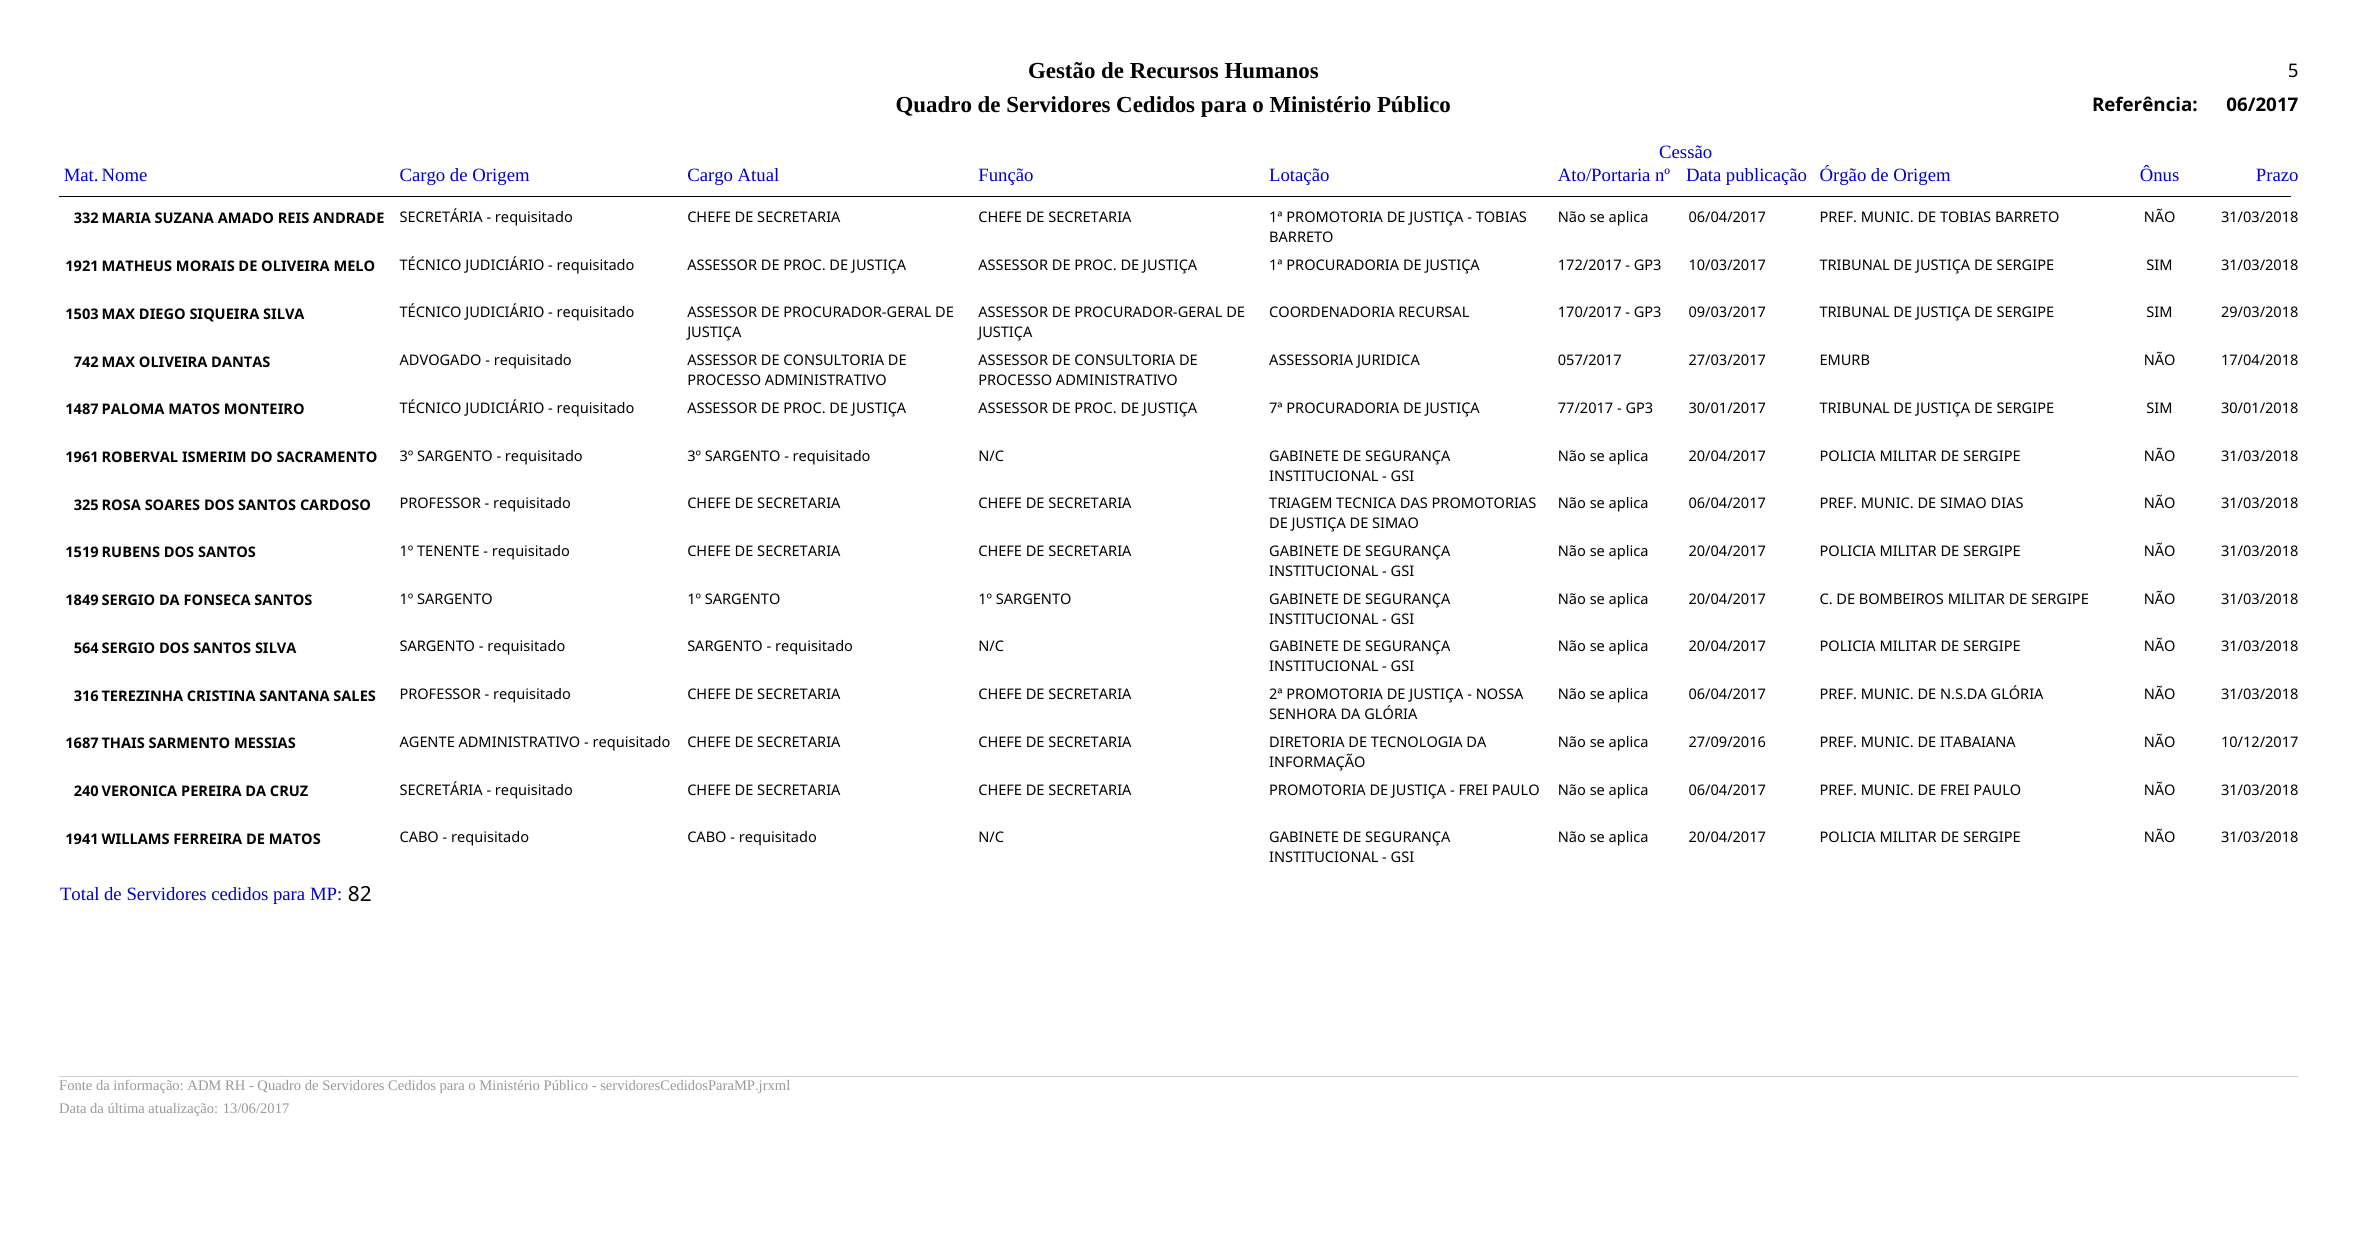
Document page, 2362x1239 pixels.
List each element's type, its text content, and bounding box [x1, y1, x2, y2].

table_cell [970, 733, 978, 756]
table_header GABINETE DE SEGURANÇA INSTITUCIONAL - GSI [1269, 445, 1552, 492]
table_cell [1261, 855, 1269, 872]
table_cell [1684, 855, 1688, 872]
table_cell [1684, 331, 1688, 347]
table_cell [2119, 517, 2200, 539]
table_cell MAX DIEGO SIQUEIRA SILVA [101, 304, 393, 349]
table_cell [681, 447, 687, 469]
table_cell [12, 762, 98, 778]
table_cell [1813, 304, 1819, 326]
table_cell [970, 208, 978, 231]
table_cell [2298, 542, 2361, 565]
table_cell [2200, 760, 2298, 778]
table_header ASSESSOR DE PROC. DE JUSTIÇA [978, 255, 1261, 301]
table_cell [0, 808, 12, 824]
table_cell [970, 760, 978, 776]
table_cell PALOMA MATOS MONTEIRO [101, 399, 393, 444]
table_cell [1688, 469, 1813, 492]
table_cell Órgão de Origem [1819, 164, 2119, 193]
table_cell [0, 685, 12, 708]
table_header CHEFE DE SECRETARIA [978, 493, 1261, 539]
table_cell [1558, 854, 1683, 873]
table_cell [1813, 399, 1819, 422]
table_header 10/12/2017 [2200, 732, 2298, 760]
table_cell [687, 398, 970, 444]
table_cell [2298, 685, 2361, 708]
table_cell [2200, 255, 2298, 301]
table_cell [2298, 304, 2361, 326]
table_cell [1261, 351, 1269, 374]
table_cell MATHEUS MORAIS DE OLIVEIRA MELO [101, 256, 393, 301]
table_cell Nome [101, 164, 393, 193]
table_header 1º SARGENTO [978, 589, 1261, 635]
table_cell [1684, 399, 1688, 422]
table_cell Fonte da informação: ADM RH - Quadro de Servidores Cedidos para o Ministério Público - servidoresCedidosParaMP.jrxml [59, 1077, 2298, 1100]
table_header Não se aplica [1558, 493, 1683, 520]
table_cell [1819, 302, 2119, 348]
table_cell [1684, 638, 1688, 660]
table_cell [2298, 665, 2361, 681]
table_header ASSESSOR DE PROCURADOR-GERAL DE JUSTIÇA [978, 302, 1261, 349]
table_cell [377, 1100, 2361, 1124]
table_header NÃO [2119, 684, 2200, 708]
table_cell [2119, 612, 2200, 635]
table_header 31/03/2018 [2200, 636, 2298, 665]
table_cell [2298, 474, 2361, 490]
table_cell [393, 208, 399, 231]
table_cell [1269, 350, 1552, 396]
table_cell [393, 617, 399, 633]
table_cell ROBERVAL ISMERIM DO SACRAMENTO [101, 447, 393, 492]
table_header PROFESSOR - requisitado [399, 493, 681, 539]
table_header 3º SARGENTO - requisitado [399, 445, 681, 492]
table_cell [2200, 398, 2298, 444]
table_cell [1261, 733, 1269, 756]
table_cell [393, 447, 399, 469]
table_cell [1261, 685, 1269, 708]
table_cell [2200, 712, 2298, 730]
table_cell [0, 521, 12, 538]
table_cell [1552, 378, 1558, 395]
table_cell TEREZINHA CRISTINA SANTANA SALES [101, 685, 393, 730]
table_header Não se aplica [1558, 827, 1683, 854]
table_header PREF. MUNIC. DE ITABAIANA [1819, 732, 2119, 778]
table_header CHEFE DE SECRETARIA [687, 684, 970, 730]
table_cell [0, 198, 2361, 207]
table_cell 1961 [12, 447, 98, 475]
table_cell [681, 304, 687, 326]
table_header PROMOTORIA DE JUSTIÇA - FREI PAULO [1269, 779, 1552, 826]
table_cell [0, 447, 12, 469]
table_cell [970, 712, 978, 729]
table_cell [1684, 569, 1688, 586]
table_cell [1813, 781, 1819, 803]
table_header 1º TENENTE - requisitado [399, 541, 681, 587]
table_cell [1552, 760, 1558, 776]
table_cell 1503 [12, 304, 98, 332]
table_cell [2200, 350, 2298, 396]
table_header Não se aplica [1558, 684, 1683, 711]
table_cell [1688, 708, 1813, 730]
table_cell [1688, 207, 1813, 253]
table_cell [1684, 665, 1688, 681]
table_cell [2298, 569, 2361, 586]
table_cell [1684, 283, 1688, 299]
table_header GABINETE DE SEGURANÇA INSTITUCIONAL - GSI [1269, 827, 1552, 873]
table_header 7ª PROCURADORIA DE JUSTIÇA [1269, 398, 1552, 444]
table_cell [0, 283, 12, 299]
table_cell [2298, 829, 2361, 851]
table_cell [970, 304, 978, 326]
table_cell [1684, 808, 1688, 824]
table_cell [393, 399, 399, 422]
table_cell [970, 542, 978, 565]
table_header 2ª PROMOTORIA DE JUSTIÇA - NOSSA SENHORA DA GLÓRIA [1269, 684, 1552, 730]
table_header EMURB [1819, 350, 2119, 396]
table_cell [1684, 590, 1688, 612]
table_cell [2298, 617, 2361, 633]
table_cell [1261, 399, 1269, 422]
table_cell [1813, 665, 1819, 681]
table_cell [1688, 398, 1813, 444]
table_cell [1813, 426, 1819, 442]
table_cell [1552, 351, 1558, 374]
table_cell [1813, 474, 1819, 490]
table_cell [970, 685, 978, 708]
table_header CHEFE DE SECRETARIA [978, 779, 1261, 826]
table_cell [1813, 617, 1819, 633]
table_cell [0, 57, 345, 84]
table_cell [681, 569, 687, 586]
table_cell [0, 125, 2361, 141]
table_header NÃO [2119, 779, 2200, 803]
table_cell [0, 331, 12, 347]
table_cell [1813, 855, 1819, 872]
table_cell [1558, 207, 1683, 253]
table_header CHEFE DE SECRETARIA [978, 541, 1261, 587]
table_cell [1684, 447, 1688, 469]
table_header NÃO [2119, 827, 2200, 851]
table_header COORDENADORIA RECURSAL [1269, 302, 1552, 349]
table_cell [1819, 398, 2119, 444]
table_cell [1813, 569, 1819, 586]
table_cell [1813, 447, 1819, 469]
table_cell [1552, 521, 1558, 538]
table_cell [2298, 331, 2361, 347]
table_cell [1552, 590, 1558, 612]
table_cell [681, 283, 687, 299]
table_cell [0, 542, 12, 565]
table_cell [1552, 283, 1558, 299]
table_cell [970, 617, 978, 633]
table_header 27/09/2016 [1688, 732, 1813, 756]
table_cell [1552, 256, 1558, 278]
table_header Não se aplica [1558, 779, 1683, 806]
table_cell [2200, 207, 2298, 253]
table_cell [393, 331, 399, 347]
table_cell [970, 495, 978, 517]
table_cell [2298, 590, 2361, 612]
table_cell [1552, 474, 1558, 490]
table_cell [1269, 302, 1552, 348]
table_cell [1261, 638, 1269, 660]
table_header TRIAGEM TECNICA DAS PROMOTORIAS DE JUSTIÇA DE SIMAO [1269, 493, 1552, 539]
table_header CHEFE DE SECRETARIA [687, 493, 970, 539]
table_cell 1519 [12, 542, 98, 571]
table_cell [1813, 521, 1819, 538]
table_cell [393, 235, 399, 252]
table_cell [1261, 164, 1269, 193]
table_cell [970, 638, 978, 660]
table_header 1º SARGENTO [399, 589, 681, 635]
table_cell WILLAMS FERREIRA DE MATOS [101, 829, 393, 873]
table_header 31/03/2018 [2200, 255, 2298, 283]
table_header 09/03/2017 [1688, 302, 1813, 326]
table_cell 742 [12, 351, 98, 380]
table_cell [2119, 302, 2200, 348]
table_cell [1684, 733, 1688, 756]
table_header CHEFE DE SECRETARIA [687, 779, 970, 826]
table_cell [1552, 426, 1558, 442]
table_cell [1813, 542, 1819, 565]
table_cell [1552, 235, 1558, 252]
table_header NÃO [2119, 493, 2200, 517]
table_cell [0, 495, 12, 517]
table_cell [1684, 617, 1688, 633]
table_cell Prazo [2200, 164, 2298, 193]
table_header Não se aplica [1558, 541, 1683, 568]
table_cell [1261, 829, 1269, 851]
table_cell [393, 781, 399, 803]
table_cell [12, 571, 98, 587]
table_cell [1552, 665, 1558, 681]
table_cell [2298, 57, 2361, 84]
table_cell [342, 883, 348, 909]
table_cell [393, 474, 399, 490]
table_cell [2298, 495, 2361, 517]
table_header Não se aplica [1558, 589, 1683, 616]
table_cell [1261, 235, 1269, 252]
table_cell [1269, 255, 1552, 301]
table_cell [1688, 517, 1813, 539]
table_cell [681, 164, 687, 193]
table_header PROFESSOR - requisitado [399, 684, 681, 730]
table_cell [0, 1076, 59, 1100]
table_cell [1684, 712, 1688, 729]
table_cell [2119, 803, 2200, 826]
table_header CHEFE DE SECRETARIA [687, 541, 970, 587]
table_cell [1552, 638, 1558, 660]
table_cell Função [978, 164, 1261, 193]
table_cell [1552, 542, 1558, 565]
table_cell [1816, 141, 2361, 163]
table_header ASSESSORIA JURIDICA [1269, 350, 1552, 396]
table_header Não se aplica [1558, 445, 1683, 472]
table_header 06/04/2017 [1688, 493, 1813, 517]
table_cell [2298, 1076, 2361, 1100]
table_cell [0, 85, 2361, 91]
table_cell [2298, 235, 2361, 252]
table_header Não se aplica [1558, 732, 1683, 759]
table_cell [1813, 351, 1819, 374]
table_cell SERGIO DOS SANTOS SILVA [101, 638, 393, 683]
table_header NÃO [2119, 445, 2200, 469]
table_cell [978, 302, 1261, 348]
table_cell [1684, 781, 1688, 803]
table_cell [101, 350, 393, 396]
table_header ASSESSOR DE PROC. DE JUSTIÇA [687, 255, 970, 301]
table_cell [2200, 569, 2298, 587]
table_cell [978, 350, 1261, 396]
table_cell [101, 207, 393, 253]
table_cell MARIA SUZANA AMADO REIS ANDRADE [101, 208, 393, 253]
table_cell [393, 712, 399, 729]
table_cell [1813, 331, 1819, 347]
table_cell [970, 474, 978, 490]
table_cell [1261, 760, 1269, 776]
table_cell [1813, 808, 1819, 824]
table_cell Cessão [1555, 141, 1816, 163]
table_cell [393, 569, 399, 586]
table_header 06/04/2017 [1688, 207, 1813, 231]
table_header SECRETÁRIA - requisitado [399, 779, 681, 826]
table_header POLICIA MILITAR DE SERGIPE [1819, 445, 2119, 492]
table_header 20/04/2017 [1688, 445, 1813, 469]
table_header N/C [978, 636, 1261, 683]
table_cell [1552, 208, 1558, 231]
table_cell [1558, 302, 1683, 348]
table_cell [1261, 781, 1269, 803]
table_header ASSESSOR DE PROCURADOR-GERAL DE JUSTIÇA [687, 302, 970, 349]
table_cell [0, 873, 2361, 879]
table_header NÃO [2119, 589, 2200, 612]
table_cell [393, 495, 399, 517]
table_cell [1269, 207, 1552, 253]
table_header PREF. MUNIC. DE N.S.DA GLÓRIA [1819, 684, 2119, 730]
table_cell [1684, 829, 1688, 851]
table_cell [681, 808, 687, 824]
table_cell [1261, 617, 1269, 633]
table_cell [1552, 781, 1558, 803]
table_cell [393, 378, 399, 395]
table_header 31/03/2018 [2200, 207, 2298, 235]
table_cell [399, 350, 681, 396]
table_cell [0, 351, 12, 374]
table_cell [1688, 660, 1813, 682]
table_header SARGENTO - requisitado [399, 636, 681, 683]
table_cell [0, 164, 29, 193]
table_cell [0, 378, 12, 395]
table_cell Mat. [29, 164, 98, 193]
table_header C. DE BOMBEIROS MILITAR DE SERGIPE [1819, 589, 2119, 635]
table_header AGENTE ADMINISTRATIVO - requisitado [399, 732, 681, 778]
table_cell [393, 521, 399, 538]
table_cell Lotação [1269, 164, 1552, 193]
table_cell [1684, 685, 1688, 708]
table_cell [1813, 712, 1819, 729]
table_cell [1558, 568, 1683, 587]
table_cell [399, 255, 681, 301]
table_cell 1921 [12, 256, 98, 284]
table_cell [1552, 855, 1558, 872]
table_header 30/01/2017 [1688, 398, 1813, 422]
table_cell [2298, 378, 2361, 395]
table_header 31/03/2018 [2200, 493, 2298, 522]
table_header GABINETE DE SEGURANÇA INSTITUCIONAL - GSI [1269, 636, 1552, 683]
table_cell [970, 164, 978, 193]
table_cell [687, 302, 970, 348]
table_header SARGENTO - requisitado [687, 636, 970, 683]
table_cell [2200, 665, 2298, 682]
table_cell [1684, 495, 1688, 517]
table_cell [1261, 569, 1269, 586]
table_cell [1688, 612, 1813, 635]
table_cell [1558, 255, 1683, 301]
table_cell [1261, 426, 1269, 442]
table_header SIM [2119, 255, 2200, 278]
table_header 77/2017 - GP3 [1558, 398, 1683, 425]
table_cell [1261, 590, 1269, 612]
table_cell [2119, 469, 2200, 492]
table_cell [2119, 851, 2200, 873]
table_cell [0, 399, 12, 422]
table_header GABINETE DE SEGURANÇA INSTITUCIONAL - GSI [1269, 589, 1552, 635]
table_cell [1813, 378, 1819, 395]
table_cell [970, 521, 978, 538]
table_header TÉCNICO JUDICIÁRIO - requisitado [399, 255, 681, 301]
table_cell [12, 255, 98, 301]
table_cell [1261, 808, 1269, 824]
table_cell [393, 283, 399, 299]
table_cell [681, 208, 687, 231]
table_cell [970, 781, 978, 803]
table_cell [681, 685, 687, 708]
table_cell [2119, 565, 2200, 587]
table_cell [393, 256, 399, 278]
table_cell [12, 207, 98, 253]
table_cell 1687 [12, 733, 98, 762]
table_cell [1558, 398, 1683, 444]
table_cell [0, 1100, 59, 1124]
table_header Não se aplica [1558, 636, 1683, 663]
table_cell 13/06/2017 [223, 1100, 377, 1124]
table_cell [2200, 617, 2298, 635]
table_cell [681, 426, 687, 442]
table_header Não se aplica [1558, 207, 1683, 234]
table_cell [681, 495, 687, 517]
table_cell [2298, 521, 2361, 538]
table_cell [970, 256, 978, 278]
table_header 29/03/2018 [2200, 302, 2298, 331]
table_cell [978, 398, 1261, 444]
table_cell [12, 475, 98, 492]
table_header CHEFE DE SECRETARIA [687, 207, 970, 253]
table_cell [681, 542, 687, 565]
table_cell [970, 351, 978, 374]
table_cell [0, 235, 12, 252]
table_cell [1813, 760, 1819, 776]
table_header 170/2017 - GP3 [1558, 302, 1683, 329]
table_header 1ª PROMOTORIA DE JUSTIÇA - TOBIAS BARRETO [1269, 207, 1552, 253]
table_cell [1552, 569, 1558, 586]
table_cell [2119, 660, 2200, 682]
table_header N/C [978, 445, 1261, 492]
table_cell [0, 781, 12, 803]
table_cell [12, 523, 98, 539]
table_cell [0, 733, 12, 756]
table_header CHEFE DE SECRETARIA [978, 207, 1261, 253]
table_header 20/04/2017 [1688, 636, 1813, 660]
table_cell [970, 235, 978, 252]
table_cell [681, 331, 687, 347]
table_header GABINETE DE SEGURANÇA INSTITUCIONAL - GSI [1269, 541, 1552, 587]
table_cell [1261, 495, 1269, 517]
table_header TÉCNICO JUDICIÁRIO - requisitado [399, 302, 681, 349]
table_cell [970, 331, 978, 347]
table_cell [0, 617, 12, 633]
table_cell [970, 426, 978, 442]
table_cell [1811, 164, 1819, 193]
table_header 20/04/2017 [1688, 827, 1813, 851]
table_header TRIBUNAL DE JUSTIÇA DE SERGIPE [1819, 398, 2119, 444]
table_cell [1261, 665, 1269, 681]
table_cell SERGIO DA FONSECA SANTOS [101, 590, 393, 635]
table_header 31/03/2018 [2200, 684, 2298, 712]
table_cell [1261, 474, 1269, 490]
table_cell [1552, 829, 1558, 851]
table_header 3º SARGENTO - requisitado [687, 445, 970, 492]
table_header ASSESSOR DE CONSULTORIA DE PROCESSO ADMINISTRATIVO [978, 350, 1261, 396]
table_cell [1261, 712, 1269, 729]
table_cell VERONICA PEREIRA DA CRUZ [101, 781, 393, 826]
table_cell [1558, 806, 1683, 826]
table_cell 06/2017 [2200, 91, 2298, 124]
table_cell 564 [12, 638, 98, 666]
table_cell [1684, 304, 1688, 326]
table_cell [1552, 447, 1558, 469]
table_header [0, 0, 2361, 57]
table_cell [1552, 331, 1558, 347]
table_cell [1813, 208, 1819, 231]
table_cell [2298, 164, 2361, 193]
table_cell [2119, 756, 2200, 778]
table_cell [681, 665, 687, 681]
table_cell [681, 521, 687, 538]
table_cell [1819, 255, 2119, 301]
table_cell [1688, 302, 1813, 348]
table_cell 332 [12, 208, 98, 237]
table_cell 1849 [12, 590, 98, 618]
table_header 06/04/2017 [1688, 684, 1813, 708]
table_header PREF. MUNIC. DE TOBIAS BARRETO [1819, 207, 2119, 253]
table_cell [12, 714, 98, 730]
table_cell [687, 207, 970, 253]
table_cell [2298, 351, 2361, 374]
table_cell [2298, 781, 2361, 803]
table_cell [681, 378, 687, 395]
table_cell 1487 [12, 399, 98, 428]
table_cell [1813, 235, 1819, 252]
table_cell [393, 733, 399, 756]
table_cell [0, 913, 2361, 1076]
table_cell [2298, 447, 2361, 469]
table_cell [2119, 350, 2200, 396]
table_cell THAIS SARMENTO MESSIAS [101, 733, 393, 778]
table_header NÃO [2119, 350, 2200, 374]
table_cell [1813, 590, 1819, 612]
table_cell [681, 829, 687, 851]
table_cell [681, 760, 687, 776]
table_header POLICIA MILITAR DE SERGIPE [1819, 636, 2119, 683]
table_cell [1261, 521, 1269, 538]
table_cell [970, 283, 978, 299]
table_header 31/03/2018 [2200, 541, 2298, 569]
table_cell [1552, 495, 1558, 517]
table_header 06/04/2017 [1688, 779, 1813, 803]
table_cell [2298, 283, 2361, 299]
table_header PREF. MUNIC. DE SIMAO DIAS [1819, 493, 2119, 539]
table_cell [393, 426, 399, 442]
table_cell [393, 638, 399, 660]
table_cell [393, 685, 399, 708]
table_cell [970, 829, 978, 851]
table_cell [12, 618, 98, 635]
table_header 17/04/2018 [2200, 350, 2298, 378]
table_header CABO - requisitado [399, 827, 681, 873]
table_cell [681, 617, 687, 633]
table_cell [1813, 829, 1819, 851]
table_cell [681, 733, 687, 756]
table_header NÃO [2119, 732, 2200, 756]
table_cell [970, 569, 978, 586]
table_cell [0, 256, 12, 278]
table_cell [2298, 91, 2361, 124]
table_cell [1684, 542, 1688, 565]
table_cell [1261, 304, 1269, 326]
table_header NÃO [2119, 636, 2200, 660]
table_header PREF. MUNIC. DE FREI PAULO [1819, 779, 2119, 826]
table_cell [1558, 350, 1683, 396]
table_cell [1552, 164, 1558, 193]
table_header POLICIA MILITAR DE SERGIPE [1819, 827, 2119, 873]
table_cell [0, 590, 12, 612]
table_cell [2200, 522, 2298, 539]
table_cell [1688, 565, 1813, 587]
table_cell [0, 829, 12, 851]
table_header TÉCNICO JUDICIÁRIO - requisitado [399, 398, 681, 444]
table_cell [2298, 808, 2361, 824]
table_cell [101, 302, 393, 348]
table_cell [393, 304, 399, 326]
table_header N/C [978, 827, 1261, 873]
table_cell [393, 665, 399, 681]
table_cell [1684, 426, 1688, 442]
table_header SIM [2119, 398, 2200, 422]
table_cell [1813, 495, 1819, 517]
table_cell [681, 638, 687, 660]
table_cell [2200, 856, 2298, 873]
table_cell [2298, 426, 2361, 442]
table_cell RUBENS DOS SANTOS [101, 542, 393, 587]
table_cell [681, 235, 687, 252]
table_cell [1684, 208, 1688, 231]
table_cell [681, 474, 687, 490]
table_cell [1813, 256, 1819, 278]
table_header ASSESSOR DE PROC. DE JUSTIÇA [978, 398, 1261, 444]
table_cell [1261, 542, 1269, 565]
table_cell [970, 665, 978, 681]
table_cell [0, 712, 12, 729]
table_cell [970, 808, 978, 824]
table_cell [12, 666, 98, 682]
table_cell ROSA SOARES DOS SANTOS CARDOSO [101, 495, 393, 539]
table_cell [12, 398, 98, 444]
table_cell [1688, 851, 1813, 873]
table_cell [393, 351, 399, 374]
table_cell [1684, 235, 1688, 252]
table_cell [0, 569, 12, 586]
table_cell [1552, 399, 1558, 422]
table_header TRIBUNAL DE JUSTIÇA DE SERGIPE [1819, 302, 2119, 349]
table_cell [0, 208, 12, 231]
table_cell Data publicação [1686, 164, 1811, 193]
table_cell [0, 141, 1555, 163]
table_header 31/03/2018 [2200, 827, 2298, 856]
table_cell [393, 855, 399, 872]
table_header 82 [348, 879, 499, 909]
table_header 30/01/2018 [2200, 398, 2298, 426]
table_cell [0, 426, 12, 442]
table_cell [12, 350, 98, 396]
table_header 27/03/2017 [1688, 350, 1813, 374]
table_cell Cargo de Origem [399, 164, 681, 193]
table_cell [1261, 378, 1269, 395]
table_cell [2298, 712, 2361, 729]
table_header CHEFE DE SECRETARIA [687, 732, 970, 778]
table_cell Total de Servidores cedidos para MP: [15, 883, 342, 912]
table_cell [978, 207, 1261, 253]
table_cell [2200, 474, 2298, 492]
table_cell Referência: [2004, 91, 2197, 124]
table_cell [101, 255, 393, 301]
table_cell [1813, 283, 1819, 299]
table_header CHEFE DE SECRETARIA [978, 684, 1261, 730]
table_cell [2298, 855, 2361, 872]
table_cell [2119, 398, 2200, 444]
table_header 31/03/2018 [2200, 589, 2298, 617]
table_cell [393, 808, 399, 824]
table_cell [681, 351, 687, 374]
table_cell [681, 590, 687, 612]
table_cell [0, 474, 12, 490]
table_cell [2298, 208, 2361, 231]
table_cell [1261, 447, 1269, 469]
table_cell [1558, 711, 1683, 730]
table_cell [1684, 351, 1688, 374]
table_cell [1688, 756, 1813, 778]
table_cell [1552, 808, 1558, 824]
table_header SECRETÁRIA - requisitado [399, 207, 681, 253]
table_cell [970, 399, 978, 422]
table_cell [393, 760, 399, 776]
table_header SIM [2119, 302, 2200, 326]
table_header 1º SARGENTO [687, 589, 970, 635]
table_header ASSESSOR DE CONSULTORIA DE PROCESSO ADMINISTRATIVO [687, 350, 970, 396]
table_cell [1688, 350, 1813, 396]
table_cell [681, 781, 687, 803]
table_cell [1558, 759, 1683, 778]
table_cell [0, 760, 12, 776]
table_cell [681, 855, 687, 872]
table_cell [681, 256, 687, 278]
table_cell 1941 [12, 829, 98, 857]
table_cell [0, 665, 12, 681]
table_header ADVOGADO - requisitado [399, 350, 681, 396]
table_cell [12, 302, 98, 348]
table_cell [12, 809, 98, 826]
table_cell Cargo Atual [687, 164, 970, 193]
table_header 31/03/2018 [2200, 779, 2298, 808]
table_cell [1684, 378, 1688, 395]
table_cell MAX OLIVEIRA DANTAS [101, 351, 393, 396]
table_cell [0, 638, 12, 660]
table_header 1ª PROCURADORIA DE JUSTIÇA [1269, 255, 1552, 301]
table_cell [399, 302, 681, 348]
table_cell [1813, 685, 1819, 708]
table_cell [2119, 207, 2200, 253]
table_cell [1684, 256, 1688, 278]
table_cell 5 [2143, 57, 2298, 84]
table_header CABO - requisitado [687, 827, 970, 873]
table_cell [2298, 256, 2361, 278]
table_cell [2200, 808, 2298, 826]
table_cell [681, 712, 687, 729]
table_cell [2001, 57, 2143, 84]
table_cell [1261, 331, 1269, 347]
table_cell [978, 255, 1261, 301]
table_header 10/03/2017 [1688, 255, 1813, 278]
table_cell [1813, 638, 1819, 660]
table_cell [1552, 617, 1558, 633]
table_cell [1688, 255, 1813, 301]
table_cell [1261, 283, 1269, 299]
table_cell [1552, 712, 1558, 729]
table_header 20/04/2017 [1688, 541, 1813, 565]
table_cell [2298, 399, 2361, 422]
table_header 31/03/2018 [2200, 445, 2298, 474]
table_cell [1684, 521, 1688, 538]
table_cell Gestão de Recursos Humanos [345, 57, 2001, 85]
table_header DIRETORIA DE TECNOLOGIA DA INFORMAÇÃO [1269, 732, 1552, 778]
table_cell [970, 447, 978, 469]
table_cell [0, 883, 15, 909]
table_header ASSESSOR DE PROC. DE JUSTIÇA [687, 398, 970, 444]
table_cell [1269, 398, 1552, 444]
table_cell [1552, 685, 1558, 708]
table_cell [1813, 733, 1819, 756]
table_cell 325 [12, 495, 98, 523]
table_cell [1688, 803, 1813, 826]
table_cell [2298, 760, 2361, 776]
table_cell [1684, 760, 1688, 776]
table_cell [2119, 255, 2200, 301]
table_cell Ato/Portaria nº [1558, 164, 1686, 193]
table_cell [101, 398, 393, 444]
table_header NÃO [2119, 541, 2200, 565]
table_cell [2200, 302, 2298, 348]
table_cell [1558, 616, 1683, 635]
table_cell [12, 857, 98, 873]
table_header CHEFE DE SECRETARIA [978, 732, 1261, 778]
table_cell [1819, 350, 2119, 396]
table_cell [399, 207, 681, 253]
table_cell [687, 350, 970, 396]
table_header NÃO [2119, 207, 2200, 231]
table_cell [1558, 663, 1683, 682]
table_cell [1261, 208, 1269, 231]
table_cell [1558, 520, 1683, 539]
table_cell [393, 590, 399, 612]
table_cell [1552, 733, 1558, 756]
table_cell Data da última atualização: [59, 1100, 223, 1124]
table_cell [0, 91, 345, 124]
table_cell [1261, 256, 1269, 278]
table_cell [0, 855, 12, 872]
table_cell [393, 542, 399, 565]
table_cell [393, 829, 399, 851]
table_cell [2298, 638, 2361, 660]
table_cell [1552, 304, 1558, 326]
table_cell [970, 590, 978, 612]
table_cell [1684, 474, 1688, 490]
table_cell [2298, 733, 2361, 756]
table_header TRIBUNAL DE JUSTIÇA DE SERGIPE [1819, 255, 2119, 301]
table_cell Ônus [2119, 164, 2200, 193]
table_cell [499, 883, 2361, 909]
table_header 20/04/2017 [1688, 589, 1813, 612]
table_cell [1819, 207, 2119, 253]
table_header 172/2017 - GP3 [1558, 255, 1683, 282]
table_cell [970, 378, 978, 395]
table_header POLICIA MILITAR DE SERGIPE [1819, 541, 2119, 587]
table_cell [687, 255, 970, 301]
table_cell [681, 399, 687, 422]
table_cell [1558, 472, 1683, 492]
table_cell [2119, 708, 2200, 730]
table_cell Quadro de Servidores Cedidos para o Ministério Público [345, 91, 2001, 124]
table_cell [399, 398, 681, 444]
table_cell [0, 304, 12, 326]
table_cell 240 [12, 781, 98, 809]
table_header 057/2017 [1558, 350, 1683, 377]
table_cell [970, 855, 978, 872]
table_cell [393, 164, 399, 193]
table_cell 316 [12, 685, 98, 714]
